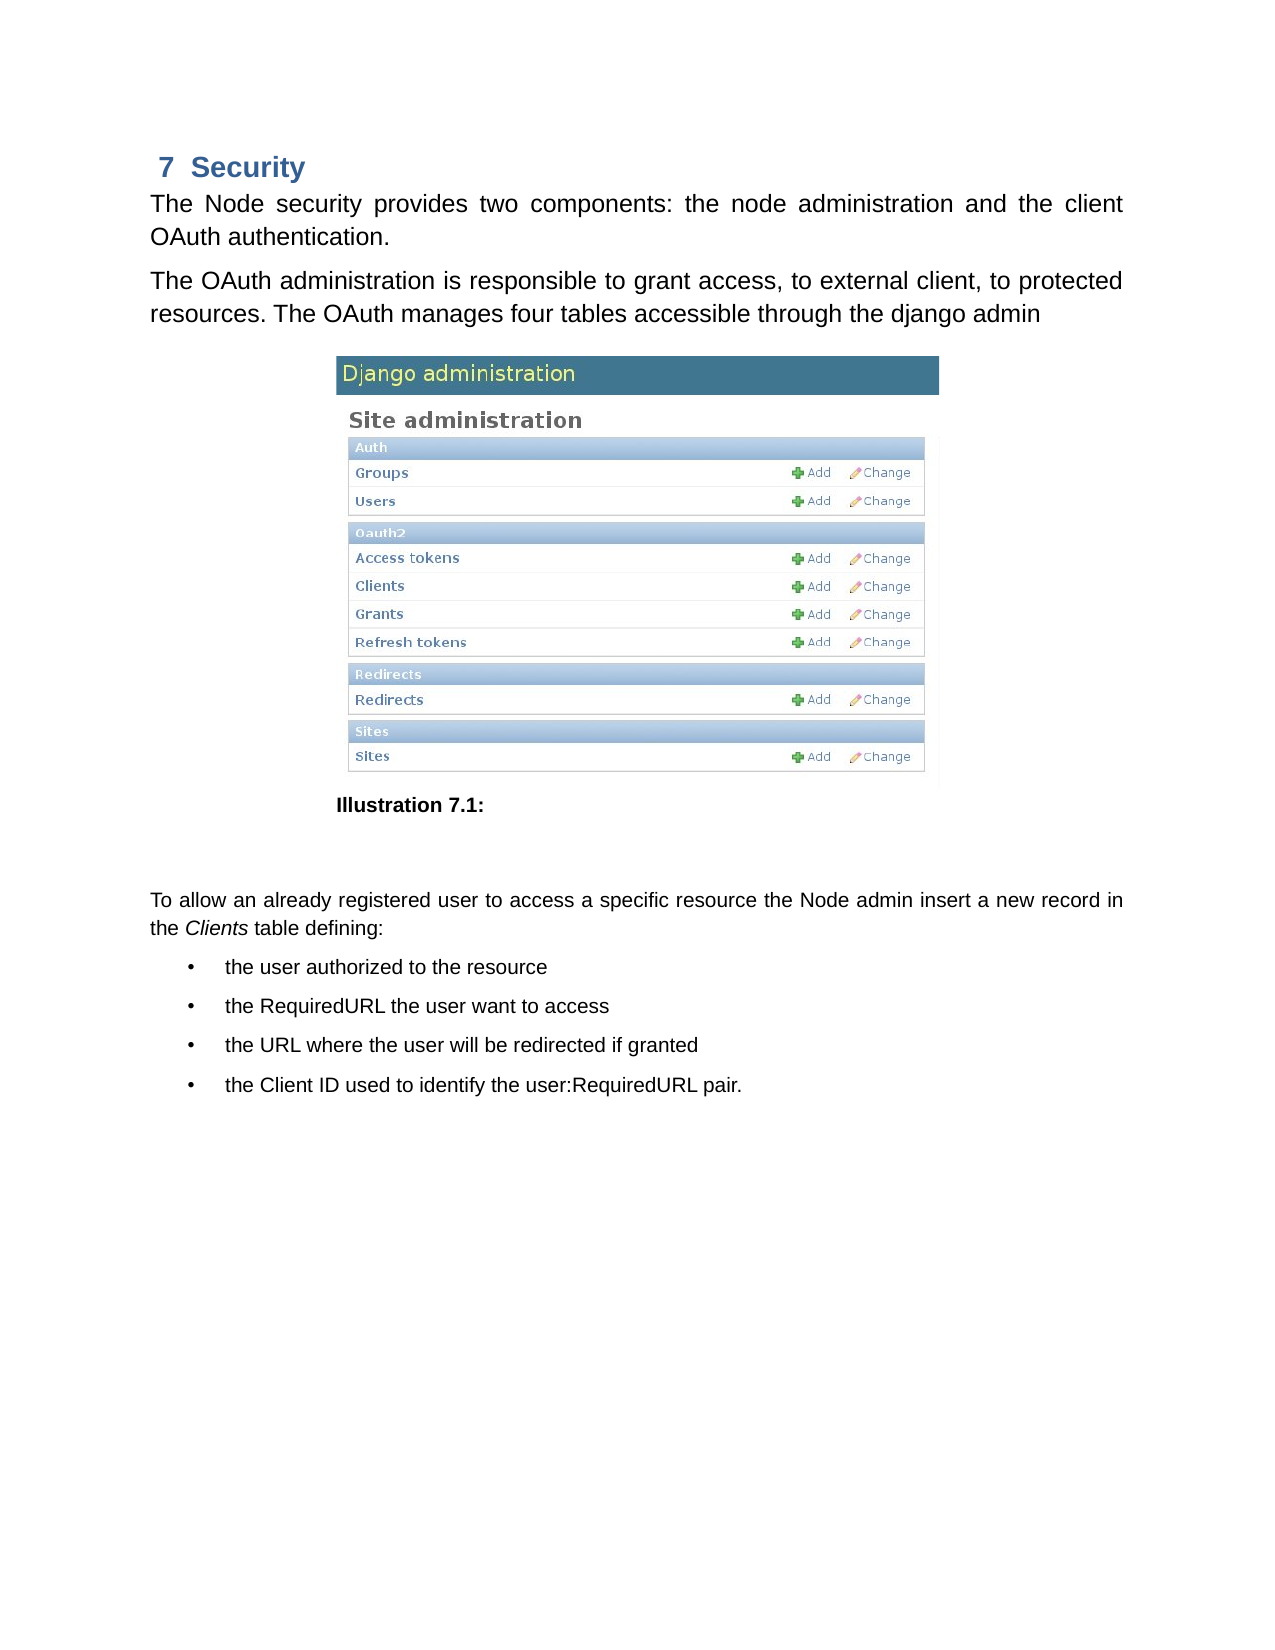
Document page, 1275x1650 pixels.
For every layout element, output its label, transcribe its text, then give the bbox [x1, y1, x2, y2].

list the Client ID used to identify the user:RequiredURL pair. [187, 1073, 1125, 1097]
picture [336, 356, 940, 790]
text Illustration 7.1: [336, 790, 939, 817]
list the URL where the user will be redirected if granted [187, 1033, 1125, 1057]
list the user authorized to the resource [187, 954, 1125, 979]
subtitle Security [150, 150, 1125, 183]
text To allow an already registered user to access a specific resource the Node admin insert a new record in the Clients table defining: [150, 888, 1125, 939]
list the RequiredURL the user want to access [187, 994, 1125, 1018]
text The OAuth administration is responsible to grant access, to external client, to protected resources. The OAuth manages four tables accessible through the django admin [150, 266, 1125, 328]
text The Node security provides two components: the node administration and the client OAuth authentication. [150, 188, 1125, 250]
